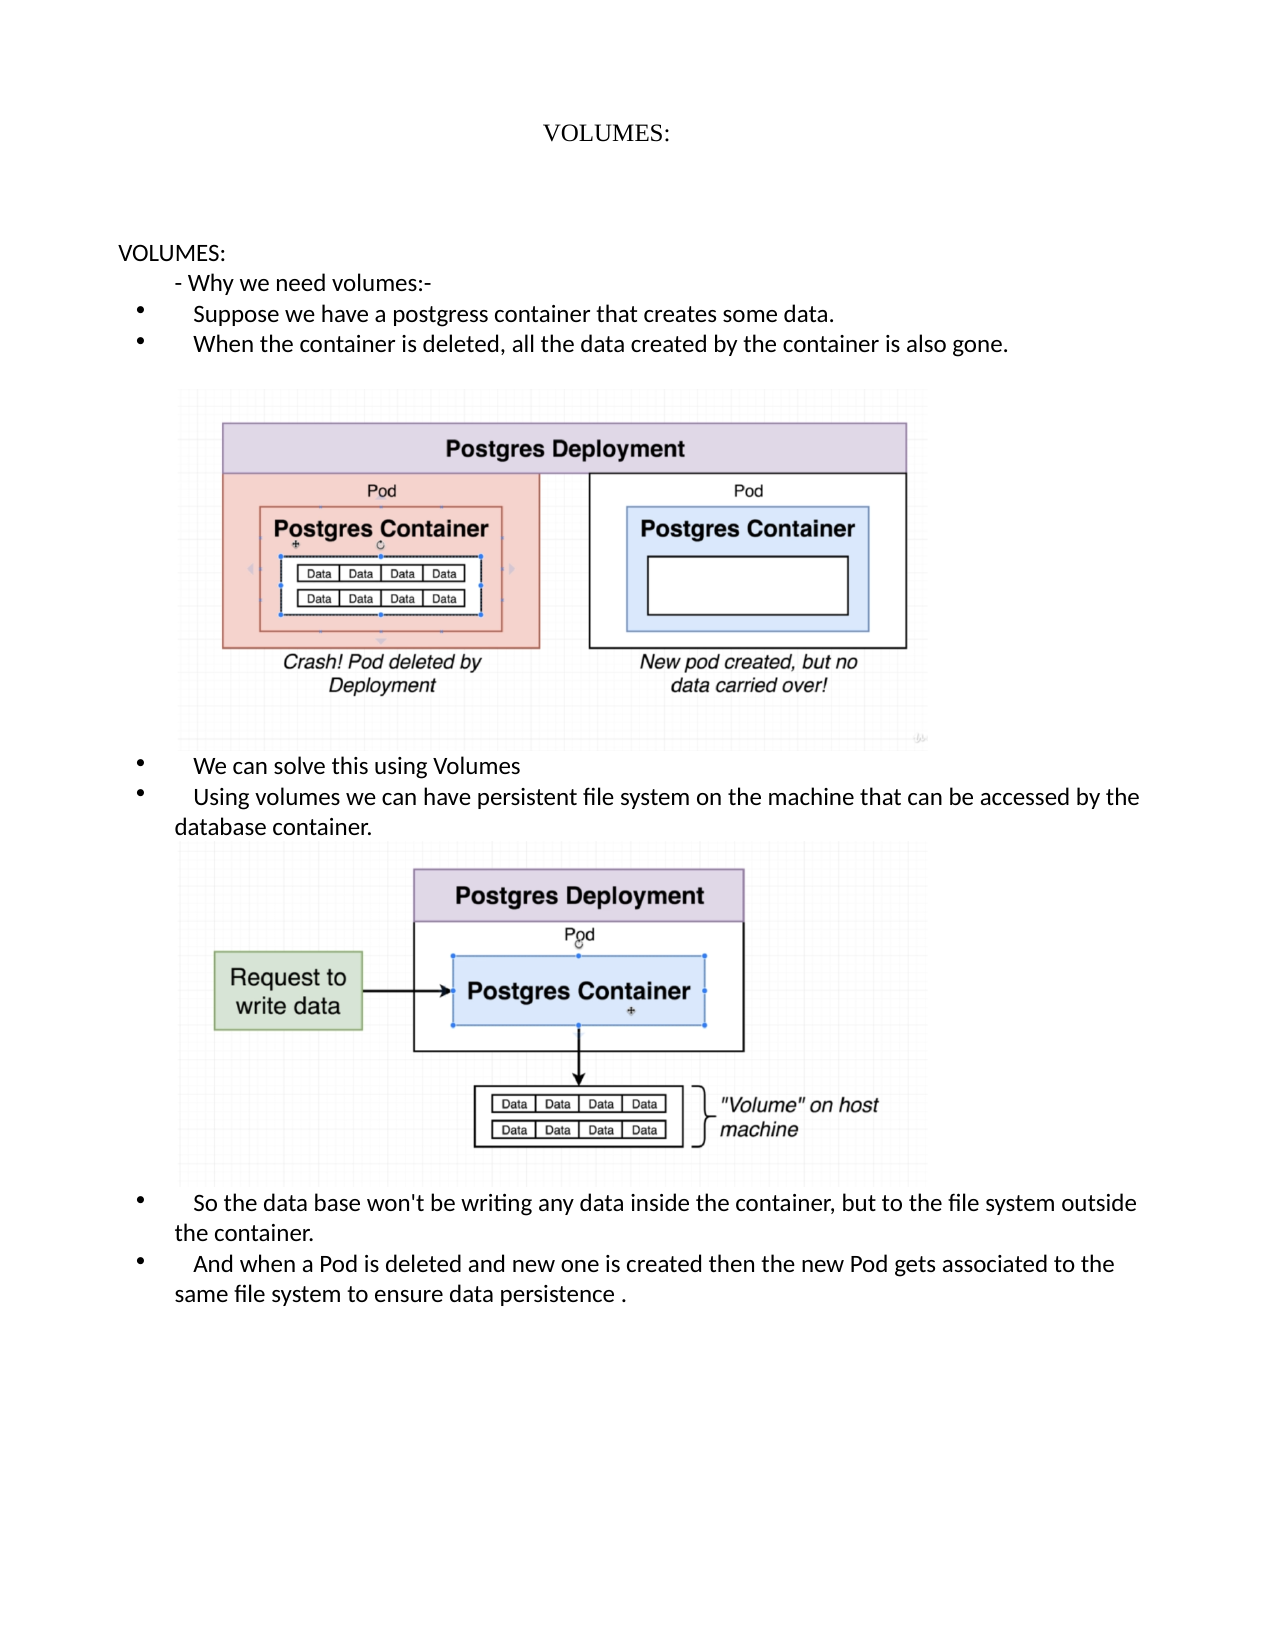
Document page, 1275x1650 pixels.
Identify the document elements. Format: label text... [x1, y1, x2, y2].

list Suppose we have a postgress container that creates some data. [137, 298, 1157, 328]
picture [177, 389, 928, 751]
text VOLUMES: [118, 237, 1157, 267]
list Using volumes we can have persistent file system on the machine that can be accessed by the database container. [137, 781, 1157, 842]
text VOLUMES: [118, 118, 1157, 147]
list When the container is deleted, all the data created by the container is also gone. [137, 328, 1157, 359]
list And when a Pod is deleted and new one is created then the new Pod gets associated to the same file system to ensure data persistence . [137, 1248, 1157, 1309]
list So the data base won't be writing any data inside the container, but to the file system outside the container. [137, 1187, 1157, 1248]
list We can solve this using Volumes [137, 750, 1157, 781]
list - Why we need volumes:- [137, 267, 1157, 298]
picture [177, 841, 928, 1187]
